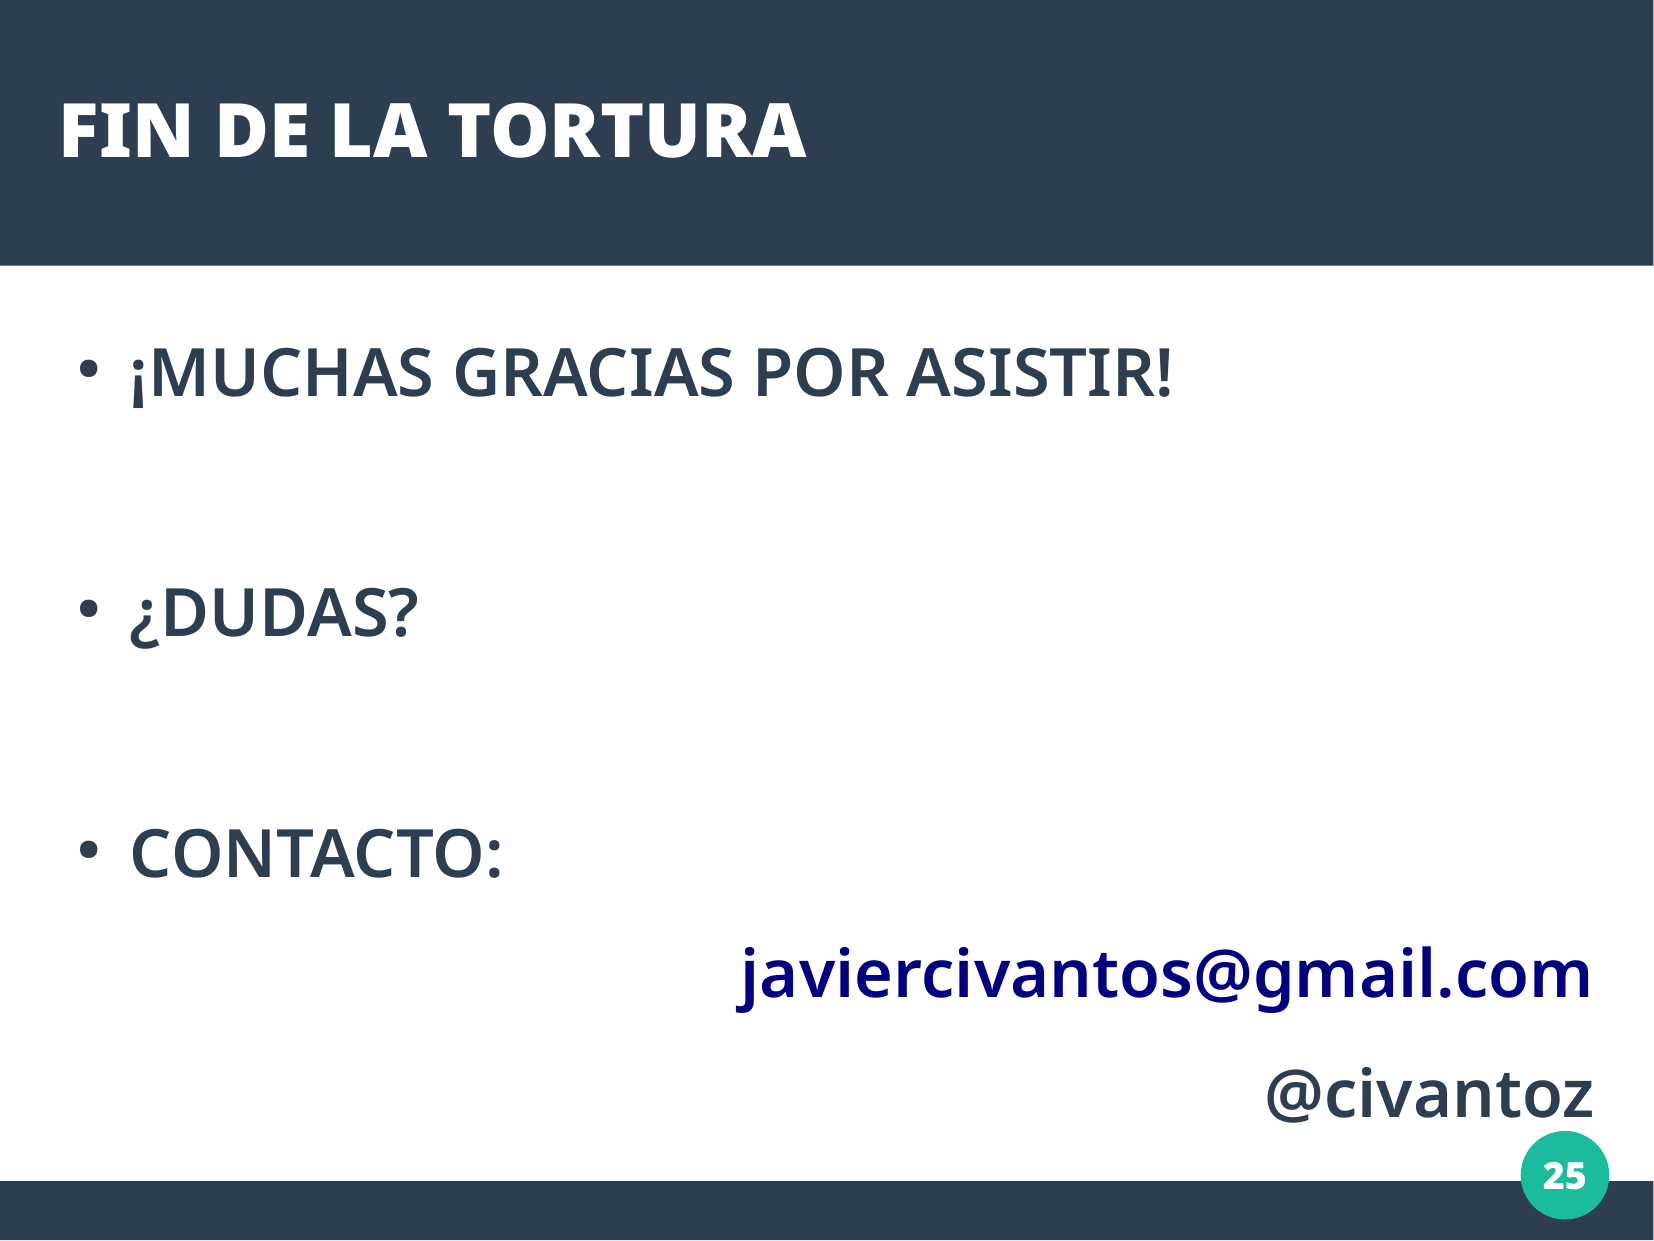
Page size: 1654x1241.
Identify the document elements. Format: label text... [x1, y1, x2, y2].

title FIN DE LA TORTURA [59, 49, 1595, 207]
list ¡MUCHAS GRACIAS POR ASISTIR! ¿DUDAS? CONTACTO: javiercivantos@gmail.com @civantoz [59, 324, 1595, 1152]
